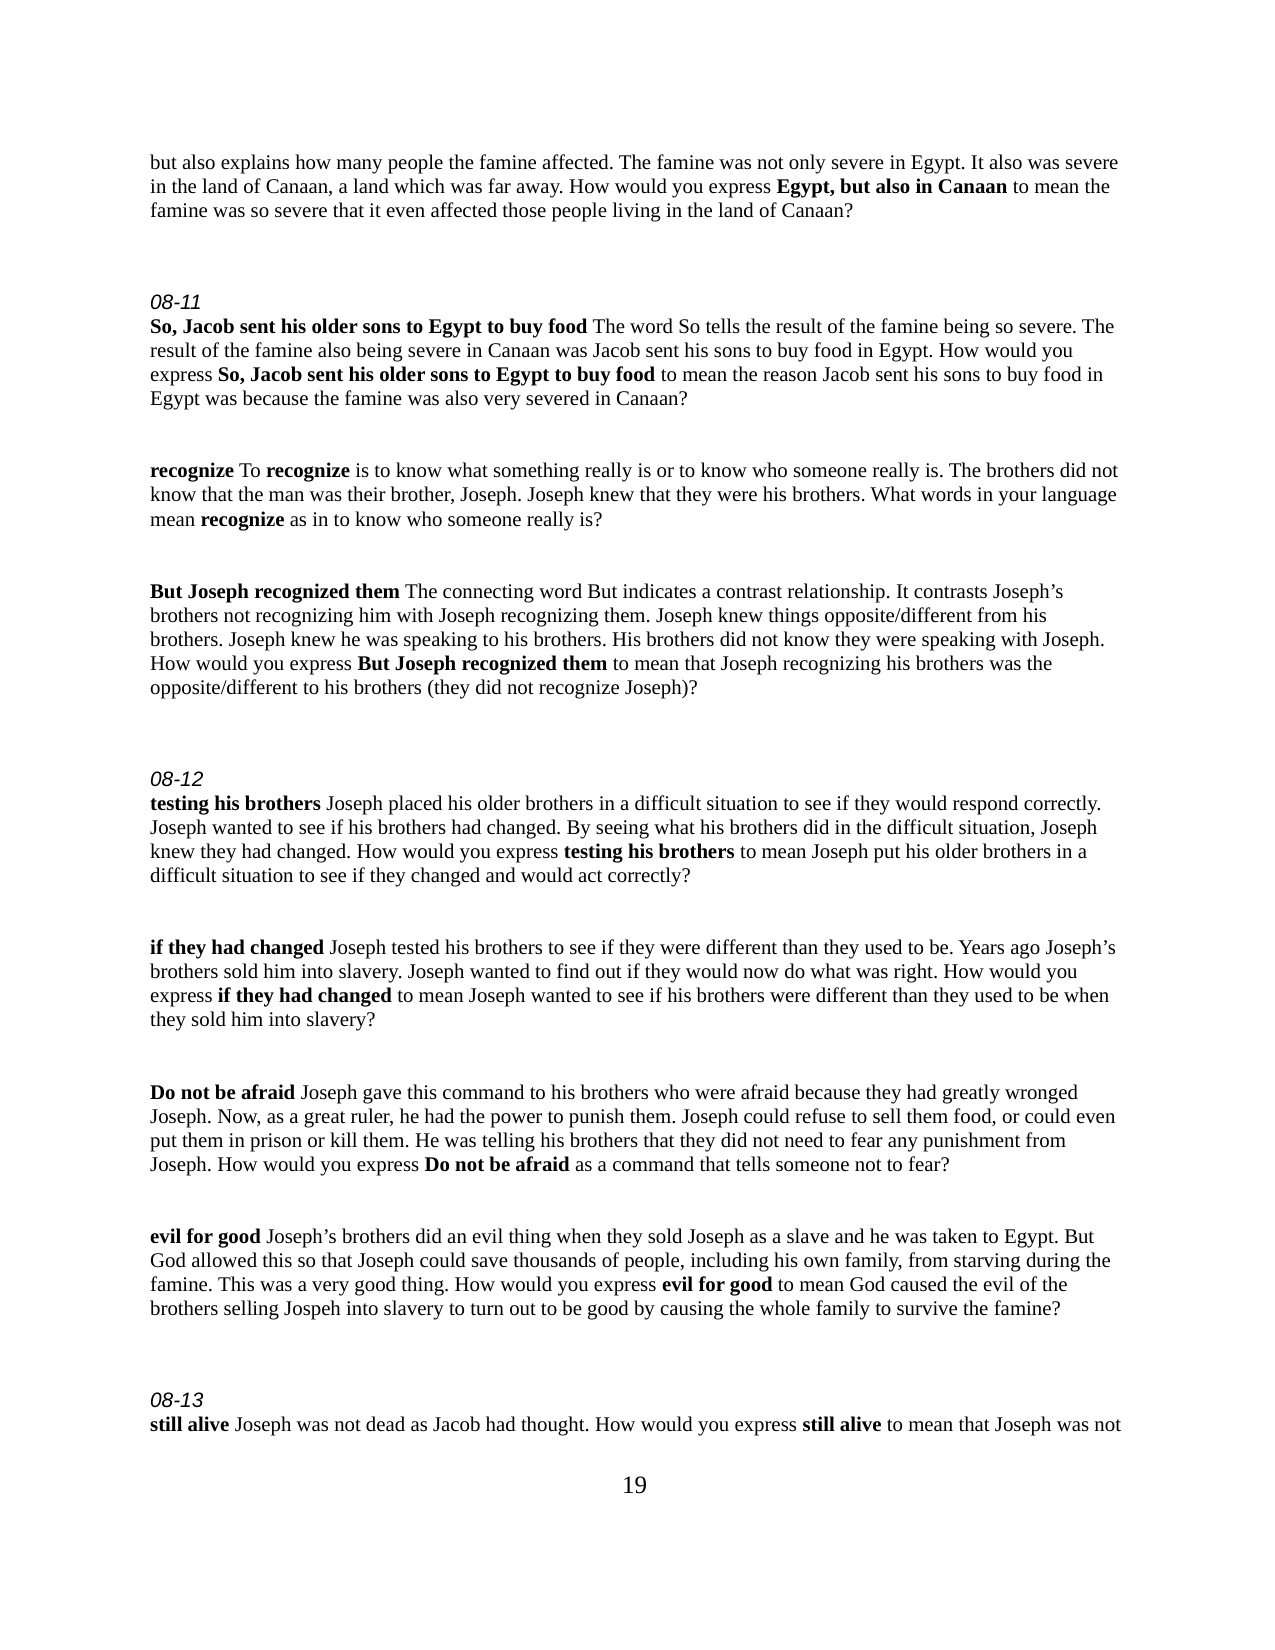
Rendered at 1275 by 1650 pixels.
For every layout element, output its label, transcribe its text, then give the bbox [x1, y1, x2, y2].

text Do not be afraid Joseph gave this command to his brothers who were afraid because they had greatly wronged Joseph. Now, as a great ruler, he had the power to punish them. Joseph could refuse to sell them food, or could even put them in prison or kill them. He was telling his brothers that they did not need to fear any punishment from Joseph. How would you express Do not be afraid as a command that tells someone not to fear? [150, 1080, 1125, 1176]
subtitle 08-11 [150, 290, 1125, 314]
text still alive Joseph was not dead as Jacob had thought. How would you express still alive to mean that Joseph was not [150, 1412, 1125, 1436]
subtitle 08-12 [150, 767, 1125, 791]
text but also explains how many people the famine affected. The famine was not only severe in Egypt. It also was severe in the land of Canaan, a land which was far away. How would you express Egypt, but also in Canaan to mean the famine was so severe that it even affected those people living in the land of Canaan? [150, 150, 1125, 222]
text But Joseph recognized them The connecting word But indicates a contrast relationship. It contrasts Joseph’s brothers not recognizing him with Joseph recognizing them. Joseph knew things opposite/different from his brothers. Joseph knew he was speaking to his brothers. His brothers did not know they were speaking with Joseph. How would you express But Joseph recognized them to mean that Joseph recognizing his brothers was the opposite/different to his brothers (they did not recognize Joseph)? [150, 579, 1125, 699]
text testing his brothers Joseph placed his older brothers in a difficult situation to see if they would respond correctly. Joseph wanted to see if his brothers had changed. By seeing what his brothers did in the difficult situation, Joseph knew they had changed. How would you express testing his brothers to mean Joseph put his older brothers in a difficult situation to see if they changed and would act correctly? [150, 791, 1125, 887]
text So, Jacob sent his older sons to Egypt to buy food The word So tells the result of the famine being so severe. The result of the famine also being severe in Canaan was Jacob sent his sons to buy food in Egypt. How would you express So, Jacob sent his older sons to Egypt to buy food to mean the reason Jacob sent his sons to buy food in Egypt was because the famine was also very severed in Canaan? [150, 314, 1125, 410]
subtitle 08-13 [150, 1388, 1125, 1412]
text if they had changed Joseph tested his brothers to see if they were different than they used to be. Years ago Joseph’s brothers sold him into slavery. Joseph wanted to find out if they would now do what was right. How would you express if they had changed to mean Joseph wanted to see if his brothers were different than they used to be when they sold him into slavery? [150, 935, 1125, 1031]
text recognize To recognize is to know what something really is or to know who someone really is. The brothers did not know that the man was their brother, Joseph. Joseph knew that they were his brothers. What words in your language mean recognize as in to know who someone really is? [150, 458, 1125, 531]
text evil for good Joseph’s brothers did an evil thing when they sold Joseph as a slave and he was taken to Egypt. But God allowed this so that Joseph could save thousands of people, including his own family, from starving during the famine. This was a very good thing. How would you express evil for good to mean God caused the evil of the brothers selling Jospeh into slavery to turn out to be good by causing the whole family to survive the famine? [150, 1224, 1125, 1320]
